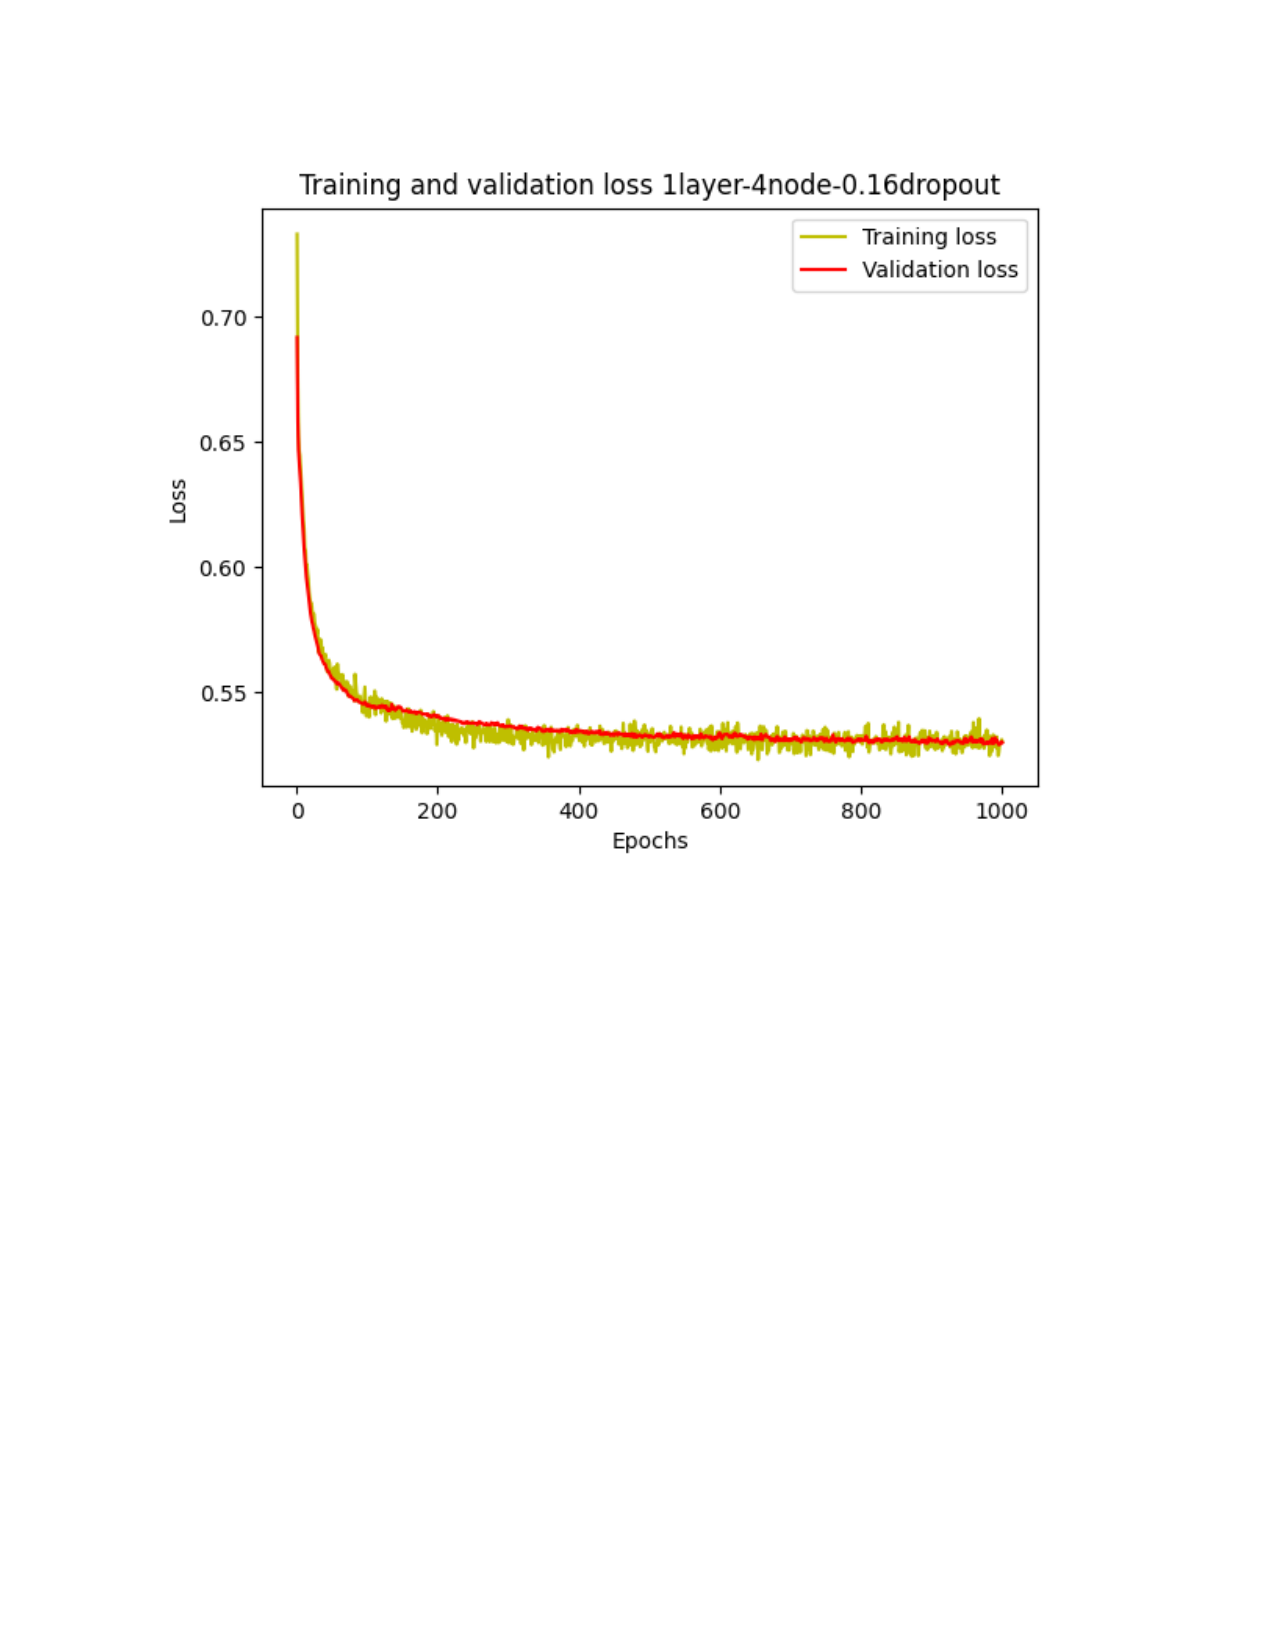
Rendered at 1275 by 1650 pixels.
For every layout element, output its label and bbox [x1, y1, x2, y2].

picture [137, 118, 1138, 869]
